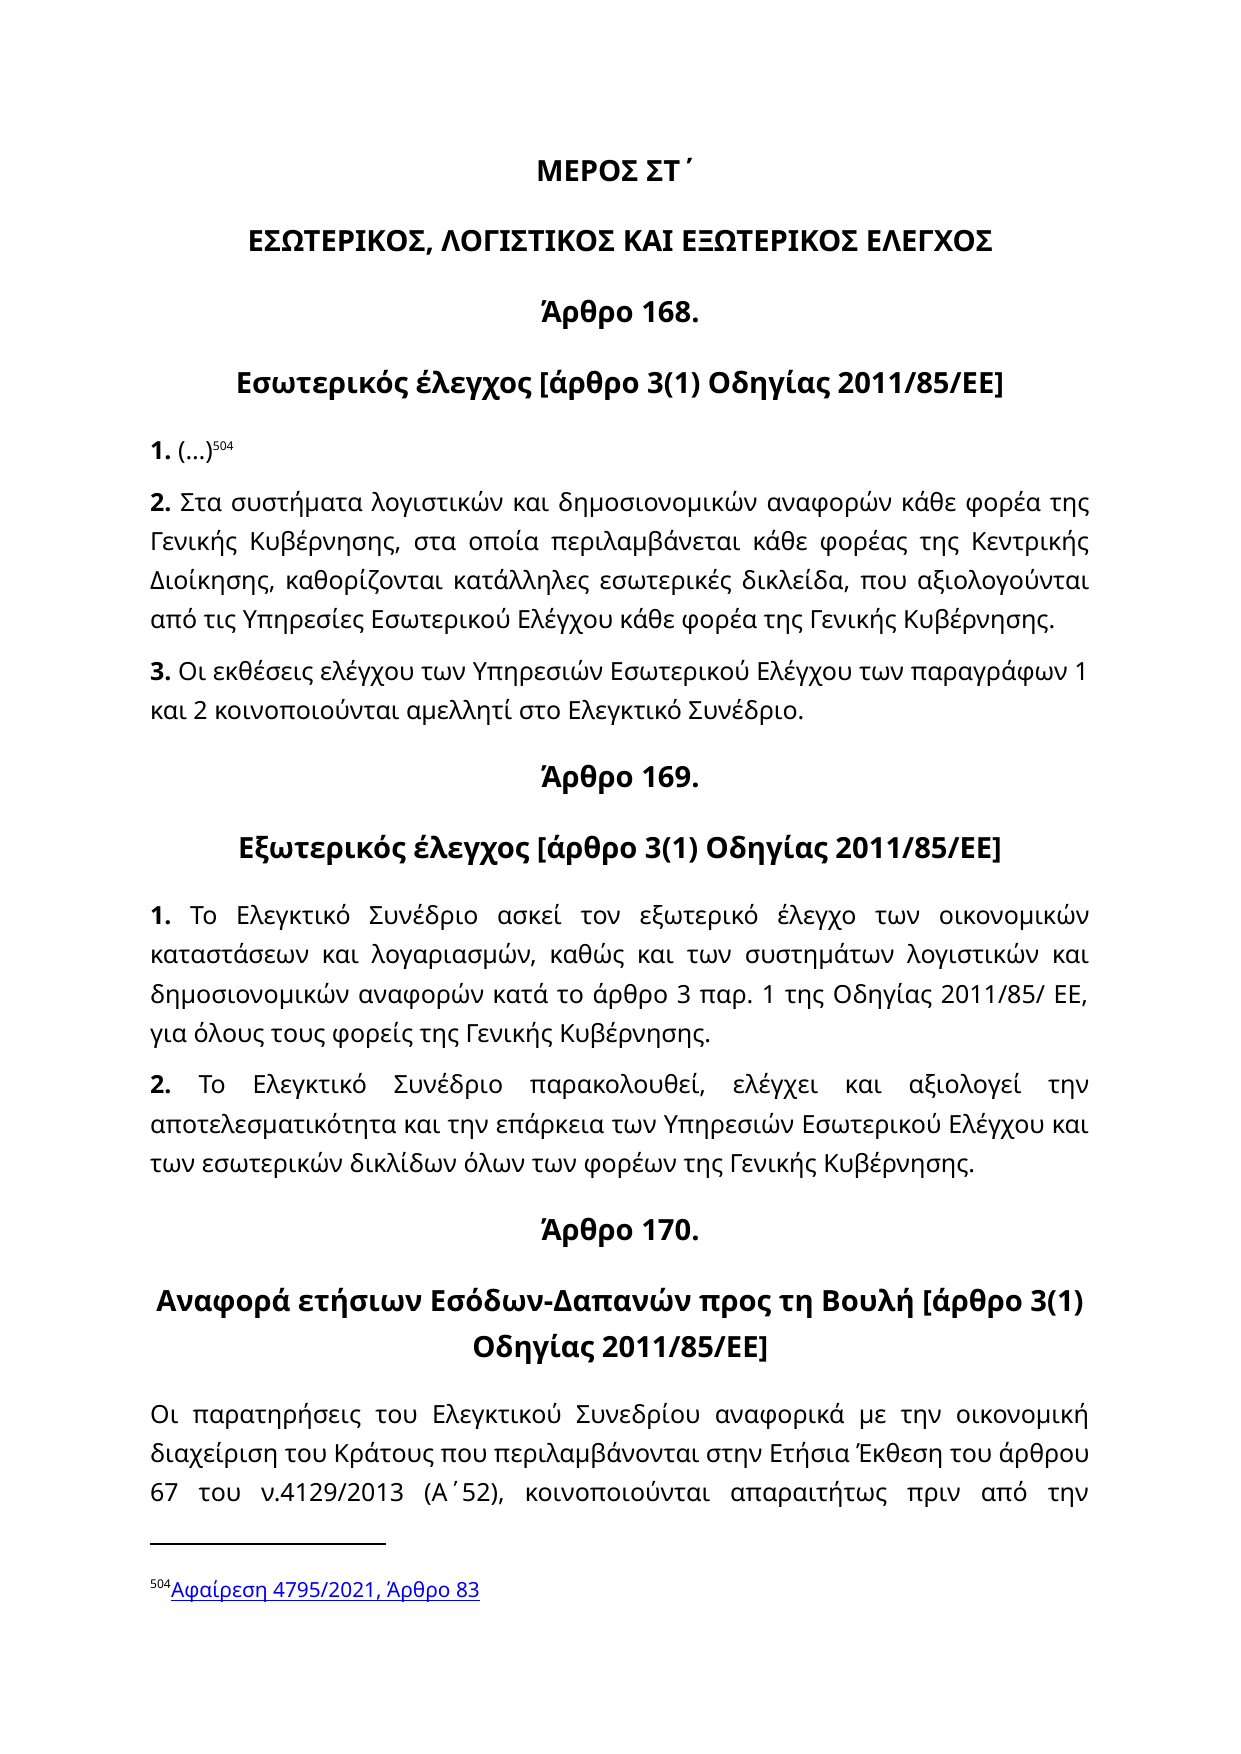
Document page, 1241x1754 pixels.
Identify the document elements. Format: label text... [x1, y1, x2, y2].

subtitle Άρθρο 170. [150, 1209, 1090, 1249]
text 3. Οι εκθέσεις ελέγχου των Υπηρεσιών Εσωτερικού Ελέγχου των παραγράφων 1 και 2 κοινοποιούνται αμελλητί στο Ελεγκτικό Συνέδριο. [150, 653, 1090, 727]
text 2. Το Ελεγκτικό Συνέδριο παρακολουθεί, ελέγχει και αξιολογεί την αποτελεσματικότητα και την επάρκεια των Υπηρεσιών Εσωτερικού Ελέγχου και των εσωτερικών δικλίδων όλων των φορέων της Γενικής Κυβέρνησης. [150, 1067, 1090, 1179]
text 2. Στα συστήματα λογιστικών και δημοσιονομικών αναφορών κάθε φορέα της Γενικής Κυβέρνησης, στα οποία περιλαμβάνεται κάθε φορέας της Κεντρικής Διοίκησης, καθορίζονται κατάλληλες εσωτερικές δικλείδα, που αξιολογούνται από τις Υπηρεσίες Εσωτερικού Ελέγχου κάθε φορέα της Γενικής Κυβέρνησης. [150, 484, 1090, 636]
text 1. (…) [150, 432, 1090, 467]
subtitle ΕΣΩΤΕΡΙΚΟΣ, ΛΟΓΙΣΤΙΚΟΣ ΚΑΙ ΕΞΩΤΕΡΙΚΟΣ ΕΛΕΓΧΟΣ [150, 221, 1090, 260]
subtitle Άρθρο 168. [150, 291, 1090, 331]
text Οι παρατηρήσεις του Ελεγκτικού Συνεδρίου αναφορικά με την οικονομική διαχείριση του Κράτους που περιλαμβάνονται στην Ετήσια Έκθεση του άρθρου 67 του ν.4129/2013 (Α΄52), κοινοποιούνται απαραιτήτως πριν από την [150, 1396, 1090, 1509]
subtitle ΜΕΡΟΣ ΣΤ΄ [150, 150, 1090, 190]
text Αφαίρεση 4795/2021, Άρθρο 83 [150, 1576, 1090, 1604]
text 1. Το Ελεγκτικό Συνέδριο ασκεί τον εξωτερικό έλεγχο των οικονομικών καταστάσεων και λογαριασμών, καθώς και των συστημάτων λογιστικών και δημοσιονομικών αναφορών κατά το άρθρο 3 παρ. 1 της Οδηγίας 2011/85/ ΕΕ, για όλους τους φορείς της Γενικής Κυβέρνησης. [150, 898, 1090, 1049]
subtitle Άρθρο 169. [150, 757, 1090, 796]
subtitle Εσωτερικός έλεγχος [άρθρο 3(1) Οδηγίας 2011/85/ΕΕ] [150, 362, 1090, 402]
subtitle Εξωτερικός έλεγχος [άρθρο 3(1) Οδηγίας 2011/85/ΕΕ] [150, 827, 1090, 867]
subtitle Αναφορά ετήσιων Εσόδων-Δαπανών προς τη Βουλή [άρθρο 3(1) Οδηγίας 2011/85/ΕΕ] [150, 1280, 1090, 1366]
